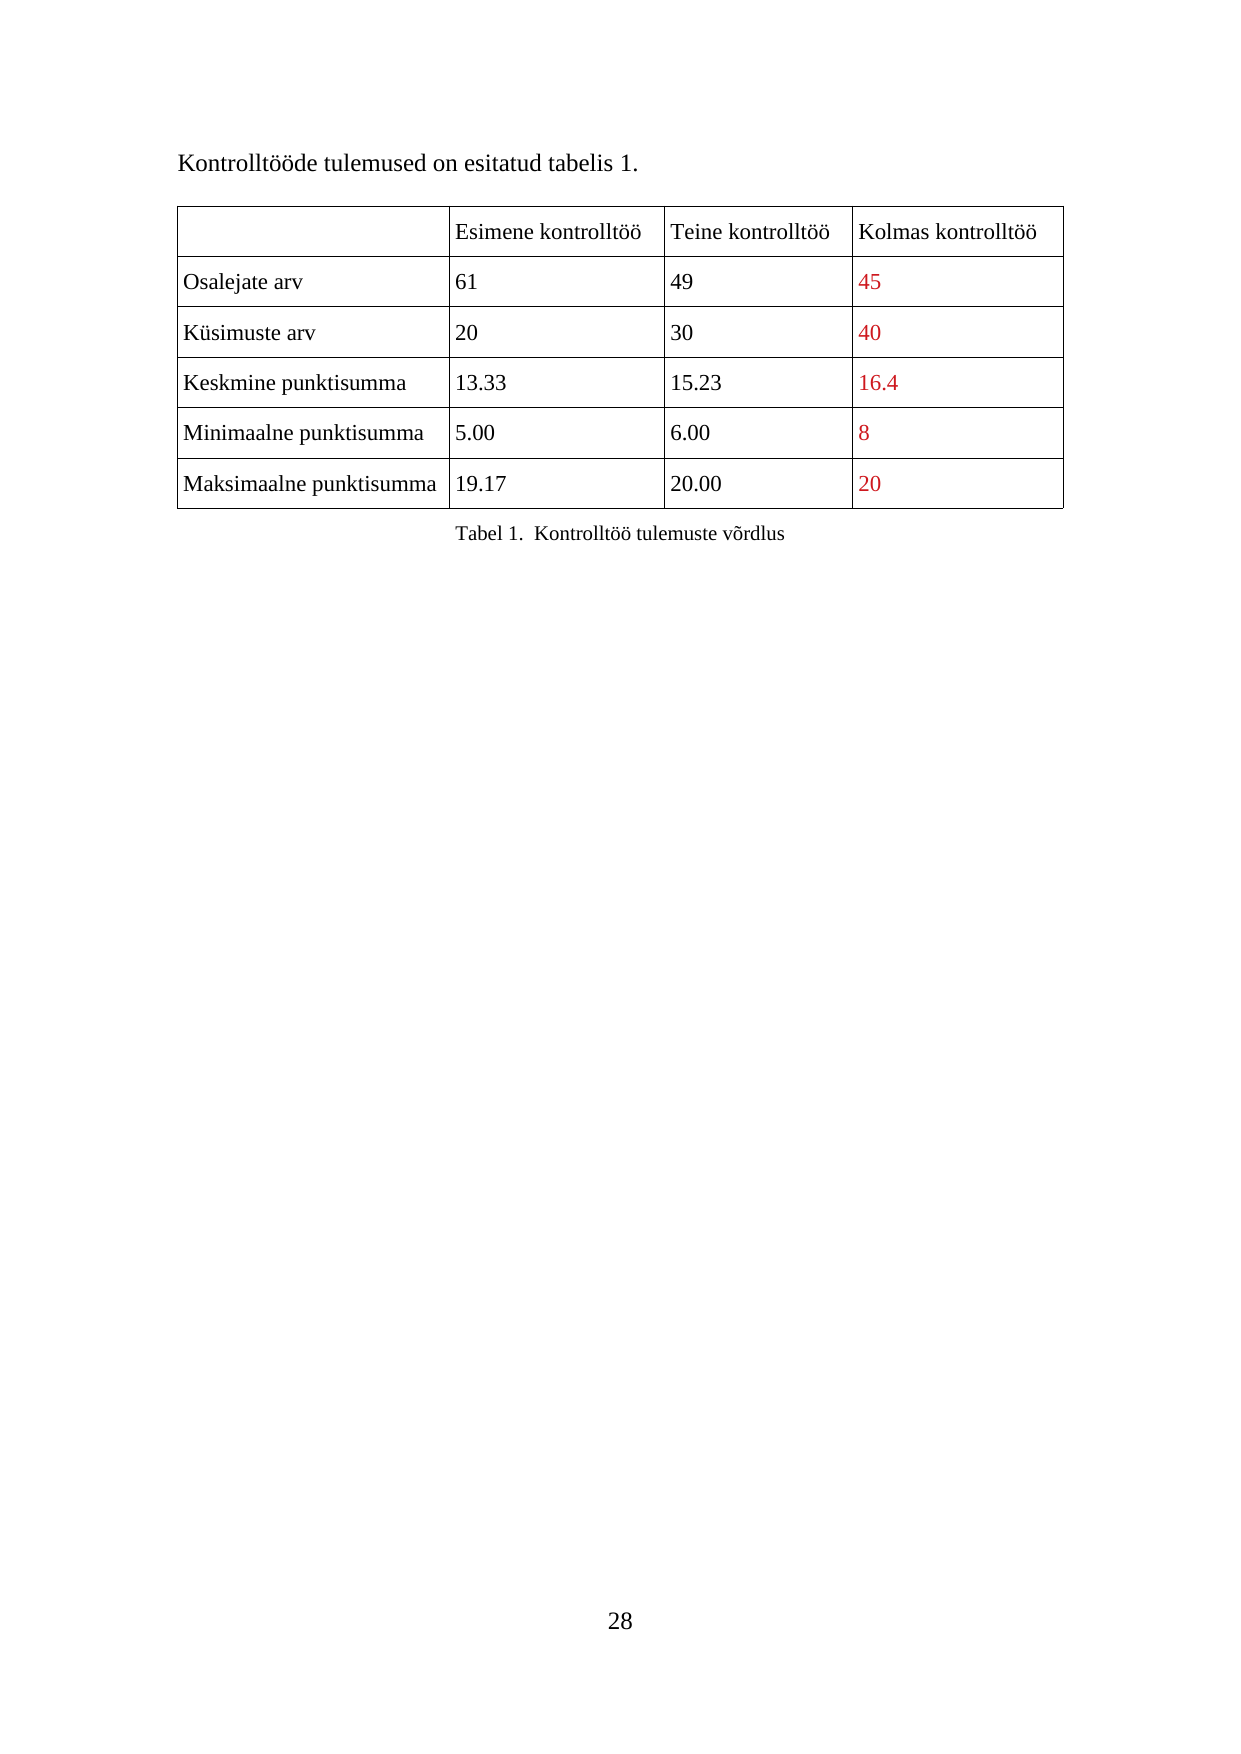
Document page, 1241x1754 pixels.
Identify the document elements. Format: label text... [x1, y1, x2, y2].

table_header Kolmas kontrolltöö [853, 207, 1063, 256]
table_cell 13.33 [450, 358, 664, 407]
table_cell 20.00 [665, 459, 852, 508]
table_header Teine kontrolltöö [665, 207, 852, 256]
table_cell 8 [853, 408, 1063, 458]
table_cell 16.4 [853, 358, 1063, 407]
table_cell 61 [450, 257, 664, 306]
table_cell 6.00 [665, 408, 852, 458]
table_cell 40 [853, 307, 1063, 357]
table_cell 30 [665, 307, 852, 357]
table_header [178, 207, 449, 256]
table_cell Osalejate arv [178, 257, 449, 306]
table_cell 20 [853, 459, 1063, 508]
table_cell Küsimuste arv [178, 307, 449, 357]
table_cell 20 [450, 307, 664, 357]
text Kontrolltööde tulemused on esitatud tabelis 1. [177, 148, 1063, 176]
table_cell Minimaalne punktisumma [178, 408, 449, 458]
table_cell 49 [665, 257, 852, 306]
table_cell 19.17 [450, 459, 664, 508]
table_cell Maksimaalne punktisumma [178, 459, 449, 508]
table_cell 45 [853, 257, 1063, 306]
table_cell 5.00 [450, 408, 664, 458]
text Tabel 1. Kontrolltöö tulemuste võrdlus [177, 521, 1063, 545]
table_header Esimene kontrolltöö [450, 207, 664, 256]
table_cell 15.23 [665, 358, 852, 407]
table_cell Keskmine punktisumma [178, 358, 449, 407]
